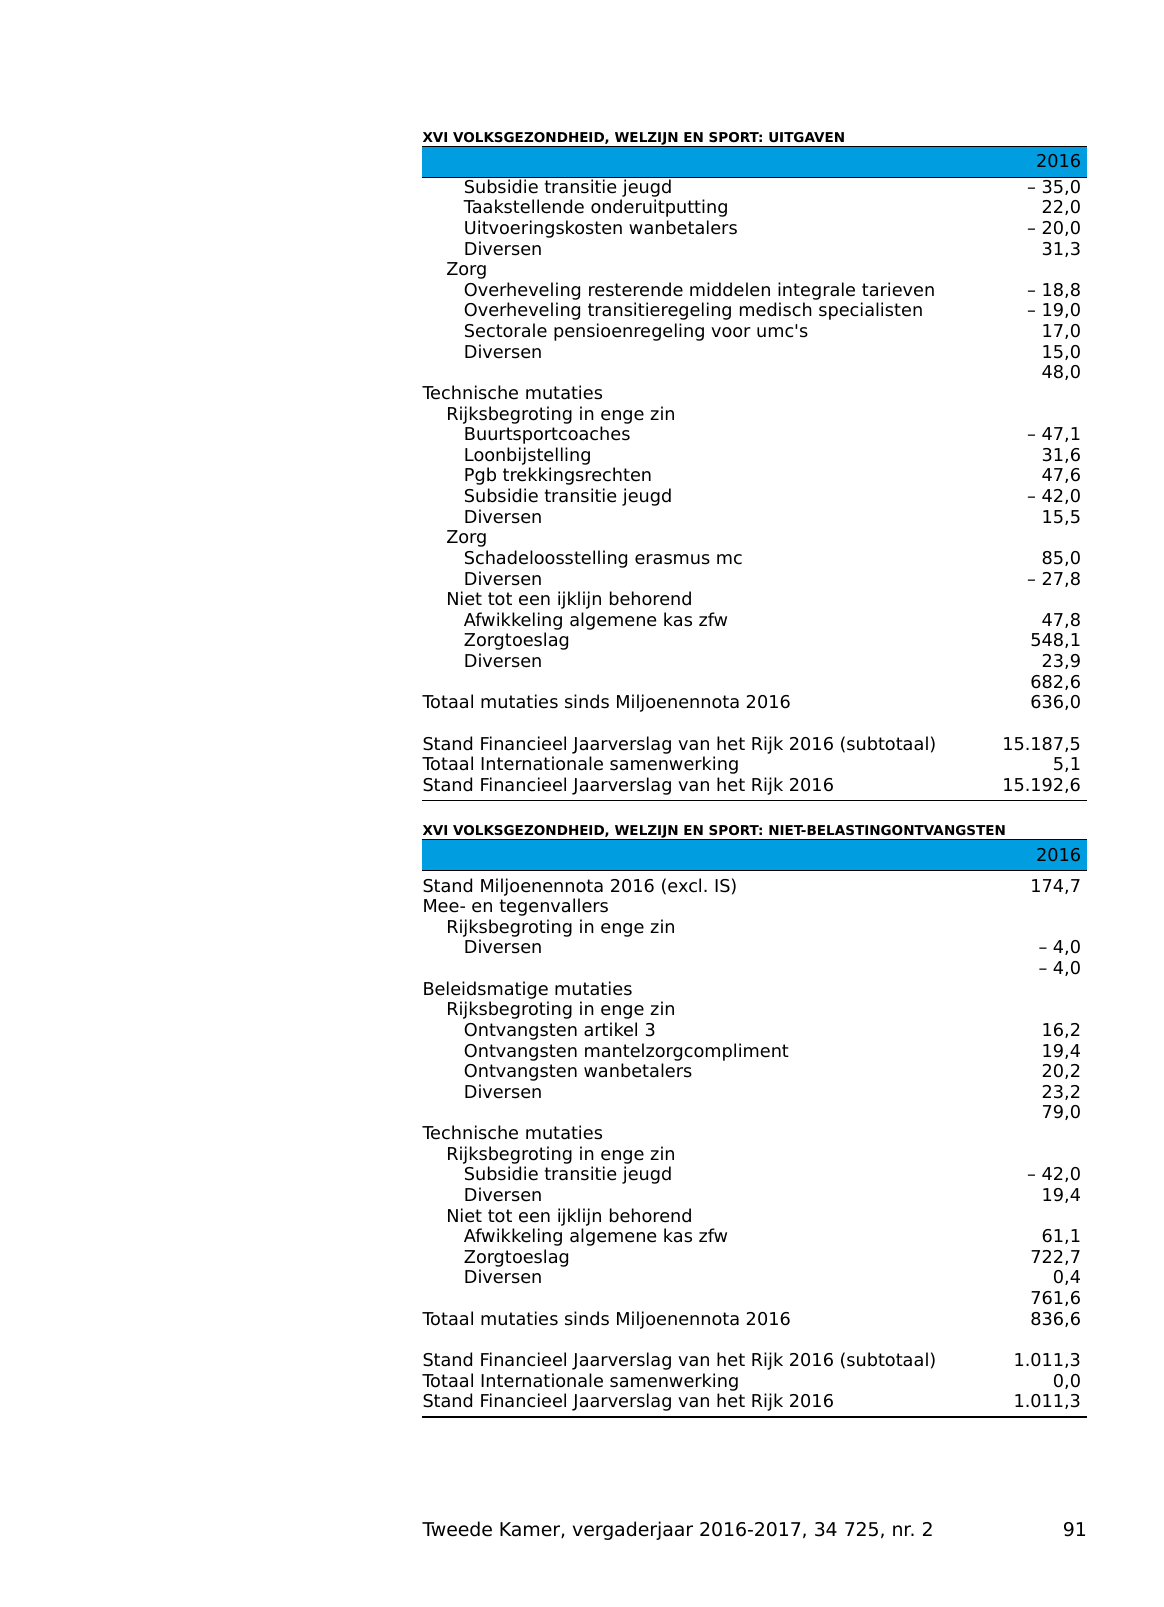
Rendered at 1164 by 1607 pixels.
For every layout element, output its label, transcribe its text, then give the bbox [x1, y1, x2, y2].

table_cell [422, 218, 440, 238]
table_cell Ontvangsten mantelzorgcompliment [458, 1041, 968, 1061]
table_cell [440, 1082, 458, 1102]
table_cell 48,0 [969, 362, 1087, 383]
table_cell [422, 239, 440, 259]
table_cell Diversen [458, 239, 968, 259]
table_cell 636,0 [969, 692, 1087, 713]
table_cell Schadeloosstelling erasmus mc [458, 548, 968, 568]
table_cell Diversen [458, 1185, 968, 1206]
table_cell 19,4 [969, 1185, 1087, 1206]
table_cell [440, 610, 458, 630]
table_cell Totaal Internationale samenwerking [422, 754, 968, 775]
table_cell 5,1 [969, 754, 1087, 775]
table_cell Zorgtoeslag [458, 1247, 968, 1267]
table_cell [458, 1103, 968, 1123]
table_cell [422, 1061, 440, 1082]
table_cell – 27,8 [969, 569, 1087, 589]
table_cell Mee- en tegenvallers [422, 896, 968, 917]
table_cell [422, 569, 440, 589]
table_cell – 42,0 [969, 1164, 1087, 1185]
table_cell [422, 300, 440, 321]
table_cell [422, 465, 440, 486]
table_cell [440, 1020, 458, 1041]
table_cell [440, 1185, 458, 1206]
table_cell [969, 404, 1087, 424]
table_cell [422, 147, 968, 177]
table_cell [969, 1329, 1087, 1350]
table_cell [422, 1288, 440, 1309]
table_cell Overheveling resterende middelen integrale tarieven [458, 280, 968, 300]
table_cell Diversen [458, 651, 968, 672]
table_cell [969, 999, 1087, 1020]
table_cell [422, 1041, 440, 1061]
table_cell Rijksbegroting in enge zin [440, 404, 968, 424]
table_cell [440, 1329, 458, 1350]
table_cell 15.192,6 [969, 775, 1087, 800]
table_cell 61,1 [969, 1226, 1087, 1247]
table_cell Diversen [458, 938, 968, 958]
table_cell [969, 896, 1087, 917]
table_cell Zorg [440, 259, 968, 280]
table_cell Diversen [458, 1268, 968, 1288]
table_cell Loonbijstelling [458, 445, 968, 465]
table_cell [440, 239, 458, 259]
table_cell 85,0 [969, 548, 1087, 568]
table_cell Diversen [458, 342, 968, 362]
table_cell [422, 958, 440, 979]
table_cell [440, 938, 458, 958]
table_cell [422, 445, 440, 465]
table_cell [422, 589, 440, 610]
table_cell [440, 672, 458, 692]
table_cell Technische mutaties [422, 383, 968, 403]
table_cell [422, 1185, 440, 1206]
table_cell 31,3 [969, 239, 1087, 259]
table_cell 1.011,3 [969, 1350, 1087, 1371]
table_cell [440, 1041, 458, 1061]
table_cell Totaal mutaties sinds Miljoenennota 2016 [422, 692, 968, 713]
table_cell 0,0 [969, 1371, 1087, 1391]
table_cell 2016 [969, 840, 1087, 870]
table_cell 23,9 [969, 651, 1087, 672]
table_cell [422, 1206, 440, 1226]
table_cell [969, 259, 1087, 280]
table_cell Niet tot een ijklijn behorend [440, 589, 968, 610]
table_cell 23,2 [969, 1082, 1087, 1102]
table_cell Diversen [458, 507, 968, 527]
table_cell [440, 280, 458, 300]
table_cell [440, 362, 458, 383]
table_cell 47,8 [969, 610, 1087, 630]
table_cell [422, 840, 968, 870]
table_header XVI VOLKSGEZONDHEID, WELZIJN EN SPORT: UITGAVEN [422, 130, 1087, 146]
table_cell [969, 1144, 1087, 1164]
table_cell Niet tot een ijklijn behorend [440, 1206, 968, 1226]
table_cell [422, 1144, 440, 1164]
table_cell Uitvoeringskosten wanbetalers [458, 218, 968, 238]
table_cell Totaal mutaties sinds Miljoenennota 2016 [422, 1309, 968, 1329]
table_cell 836,6 [969, 1309, 1087, 1329]
table_cell 761,6 [969, 1288, 1087, 1309]
table_cell [440, 630, 458, 651]
table_cell [422, 178, 440, 197]
table_cell [422, 486, 440, 507]
table_cell [458, 713, 968, 733]
table_cell 722,7 [969, 1247, 1087, 1267]
table_cell [969, 917, 1087, 937]
table_cell Afwikkeling algemene kas zfw [458, 610, 968, 630]
table_cell Totaal Internationale samenwerking [422, 1371, 968, 1391]
table_cell 17,0 [969, 321, 1087, 342]
table_cell [440, 1061, 458, 1082]
table_cell 15,0 [969, 342, 1087, 362]
table_cell 22,0 [969, 197, 1087, 218]
table_cell [458, 1288, 968, 1309]
table_cell [440, 321, 458, 342]
table_cell 682,6 [969, 672, 1087, 692]
table_cell [440, 1288, 458, 1309]
table_cell [969, 527, 1087, 548]
table_cell – 19,0 [969, 300, 1087, 321]
table_cell 31,6 [969, 445, 1087, 465]
table_cell Diversen [458, 1082, 968, 1102]
table_cell [440, 1103, 458, 1123]
table_cell 47,6 [969, 465, 1087, 486]
table_cell [440, 424, 458, 445]
table_cell – 20,0 [969, 218, 1087, 238]
table_cell [422, 1103, 440, 1123]
table_cell [422, 197, 440, 218]
table_cell 79,0 [969, 1103, 1087, 1123]
table_header XVI VOLKSGEZONDHEID, WELZIJN EN SPORT: NIET-BELASTINGONTVANGSTEN [422, 823, 1087, 839]
table_cell [422, 404, 440, 424]
table_cell Ontvangsten artikel 3 [458, 1020, 968, 1041]
table_cell Afwikkeling algemene kas zfw [458, 1226, 968, 1247]
table_cell [440, 569, 458, 589]
table_cell [440, 197, 458, 218]
table_cell [440, 713, 458, 733]
table_cell [440, 486, 458, 507]
table_cell – 4,0 [969, 938, 1087, 958]
table_cell Stand Financieel Jaarverslag van het Rijk 2016 [422, 775, 968, 800]
table_cell [440, 218, 458, 238]
table_cell [458, 362, 968, 383]
table_cell [422, 672, 440, 692]
table_cell Diversen [458, 569, 968, 589]
table_cell [969, 1123, 1087, 1144]
table_cell [422, 610, 440, 630]
table_cell [440, 1164, 458, 1185]
table_cell [422, 342, 440, 362]
table_cell Rijksbegroting in enge zin [440, 1144, 968, 1164]
table_cell Beleidsmatige mutaties [422, 979, 968, 999]
table_cell [440, 1226, 458, 1247]
table_cell [422, 651, 440, 672]
table_cell [422, 362, 440, 383]
table_cell Stand Financieel Jaarverslag van het Rijk 2016 [422, 1391, 968, 1416]
table_cell 548,1 [969, 630, 1087, 651]
table_cell – 4,0 [969, 958, 1087, 979]
table_cell [422, 1268, 440, 1288]
table_cell [440, 548, 458, 568]
table_cell 16,2 [969, 1020, 1087, 1041]
table_cell 0,4 [969, 1268, 1087, 1288]
table_cell [440, 651, 458, 672]
table_cell [422, 917, 440, 937]
table_cell – 42,0 [969, 486, 1087, 507]
table_cell Zorgtoeslag [458, 630, 968, 651]
table_cell 2016 [969, 147, 1087, 177]
table_cell – 47,1 [969, 424, 1087, 445]
table_cell Rijksbegroting in enge zin [440, 999, 968, 1020]
table_cell [422, 259, 440, 280]
table_cell [440, 507, 458, 527]
table_cell Buurtsportcoaches [458, 424, 968, 445]
table_cell [440, 465, 458, 486]
table_cell – 18,8 [969, 280, 1087, 300]
table_cell [422, 527, 440, 548]
table_cell Ontvangsten wanbetalers [458, 1061, 968, 1082]
table_cell Subsidie transitie jeugd [458, 1164, 968, 1185]
table_cell [422, 1247, 440, 1267]
table_cell – 35,0 [969, 178, 1087, 197]
table_cell [422, 280, 440, 300]
table_cell [440, 958, 458, 979]
table_cell Stand Financieel Jaarverslag van het Rijk 2016 (subtotaal) [422, 1350, 968, 1371]
table_cell Pgb trekkingsrechten [458, 465, 968, 486]
table_cell [440, 1247, 458, 1267]
table_cell Stand Miljoenennota 2016 (excl. IS) [422, 871, 968, 896]
table_cell [440, 1268, 458, 1288]
table_cell [422, 321, 440, 342]
table_cell Taakstellende onderuitputting [458, 197, 968, 218]
table_cell Stand Financieel Jaarverslag van het Rijk 2016 (subtotaal) [422, 734, 968, 754]
table_cell [422, 1226, 440, 1247]
table_cell [422, 938, 440, 958]
table_cell [458, 672, 968, 692]
table_cell [422, 548, 440, 568]
table_cell 174,7 [969, 871, 1087, 896]
table_cell [422, 1020, 440, 1041]
table_cell [422, 999, 440, 1020]
table_cell Subsidie transitie jeugd [458, 486, 968, 507]
table_cell [440, 342, 458, 362]
table_cell [422, 1164, 440, 1185]
table_cell [969, 713, 1087, 733]
table_cell [422, 630, 440, 651]
table_cell 20,2 [969, 1061, 1087, 1082]
table_cell [422, 713, 440, 733]
table_cell Subsidie transitie jeugd [458, 178, 968, 197]
table_cell [458, 1329, 968, 1350]
table_cell [440, 178, 458, 197]
table_cell [440, 445, 458, 465]
table_cell [422, 1329, 440, 1350]
table_cell [969, 589, 1087, 610]
table_cell [422, 507, 440, 527]
table_cell 15.187,5 [969, 734, 1087, 754]
table_cell [969, 383, 1087, 403]
table_cell Sectorale pensioenregeling voor umc's [458, 321, 968, 342]
table_cell 1.011,3 [969, 1391, 1087, 1416]
table_cell [969, 1206, 1087, 1226]
table_cell 15,5 [969, 507, 1087, 527]
table_cell [422, 424, 440, 445]
table_cell [458, 958, 968, 979]
table_cell Rijksbegroting in enge zin [440, 917, 968, 937]
table_cell Technische mutaties [422, 1123, 968, 1144]
table_cell [969, 979, 1087, 999]
table_cell Zorg [440, 527, 968, 548]
table_cell [422, 1082, 440, 1102]
table_cell [440, 300, 458, 321]
table_cell 19,4 [969, 1041, 1087, 1061]
table_cell Overheveling transitieregeling medisch specialisten [458, 300, 968, 321]
